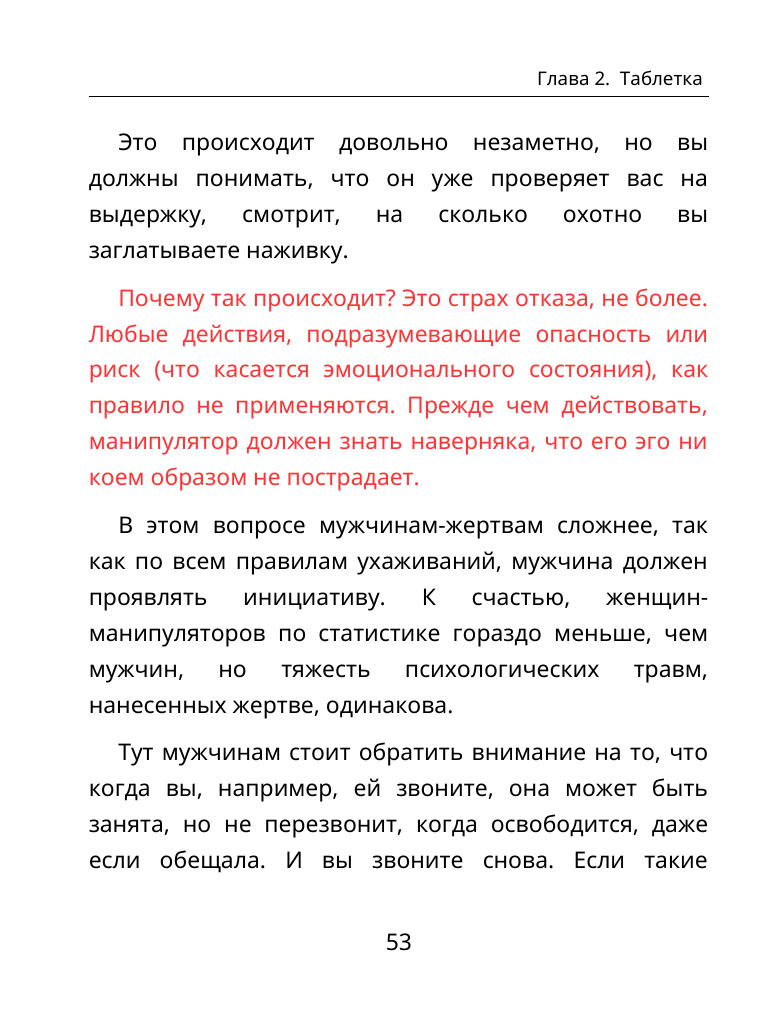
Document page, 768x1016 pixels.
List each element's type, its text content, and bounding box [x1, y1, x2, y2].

text В этом вопросе мужчинам-жертвам сложнее, так как по всем правилам ухаживаний, мужчина должен проявлять инициативу. К счастью, женщин-манипуляторов по статистике гораздо меньше, чем мужчин, но тяжесть психологических травм, нанесенных жертве, одинакова. [88, 509, 709, 720]
text Тут мужчинам стоит обратить внимание на то, что когда вы, например, ей звоните, она может быть занята, но не перезвонит, когда освободится, даже если обещала. И вы звоните снова. Если такие [88, 736, 709, 875]
text Почему так происходит? Это страх отказа, не более. Любые действия, подразумевающие опасность или риск (что касается эмоционального состояния), как правило не применяются. Прежде чем действовать, манипулятор должен знать наверняка, что его эго ни коем образом не пострадает. [88, 282, 709, 492]
text Это происходит довольно незаметно, но вы должны понимать, что он уже проверяет вас на выдержку, смотрит, на сколько охотно вы заглатываете наживку. [88, 126, 709, 265]
